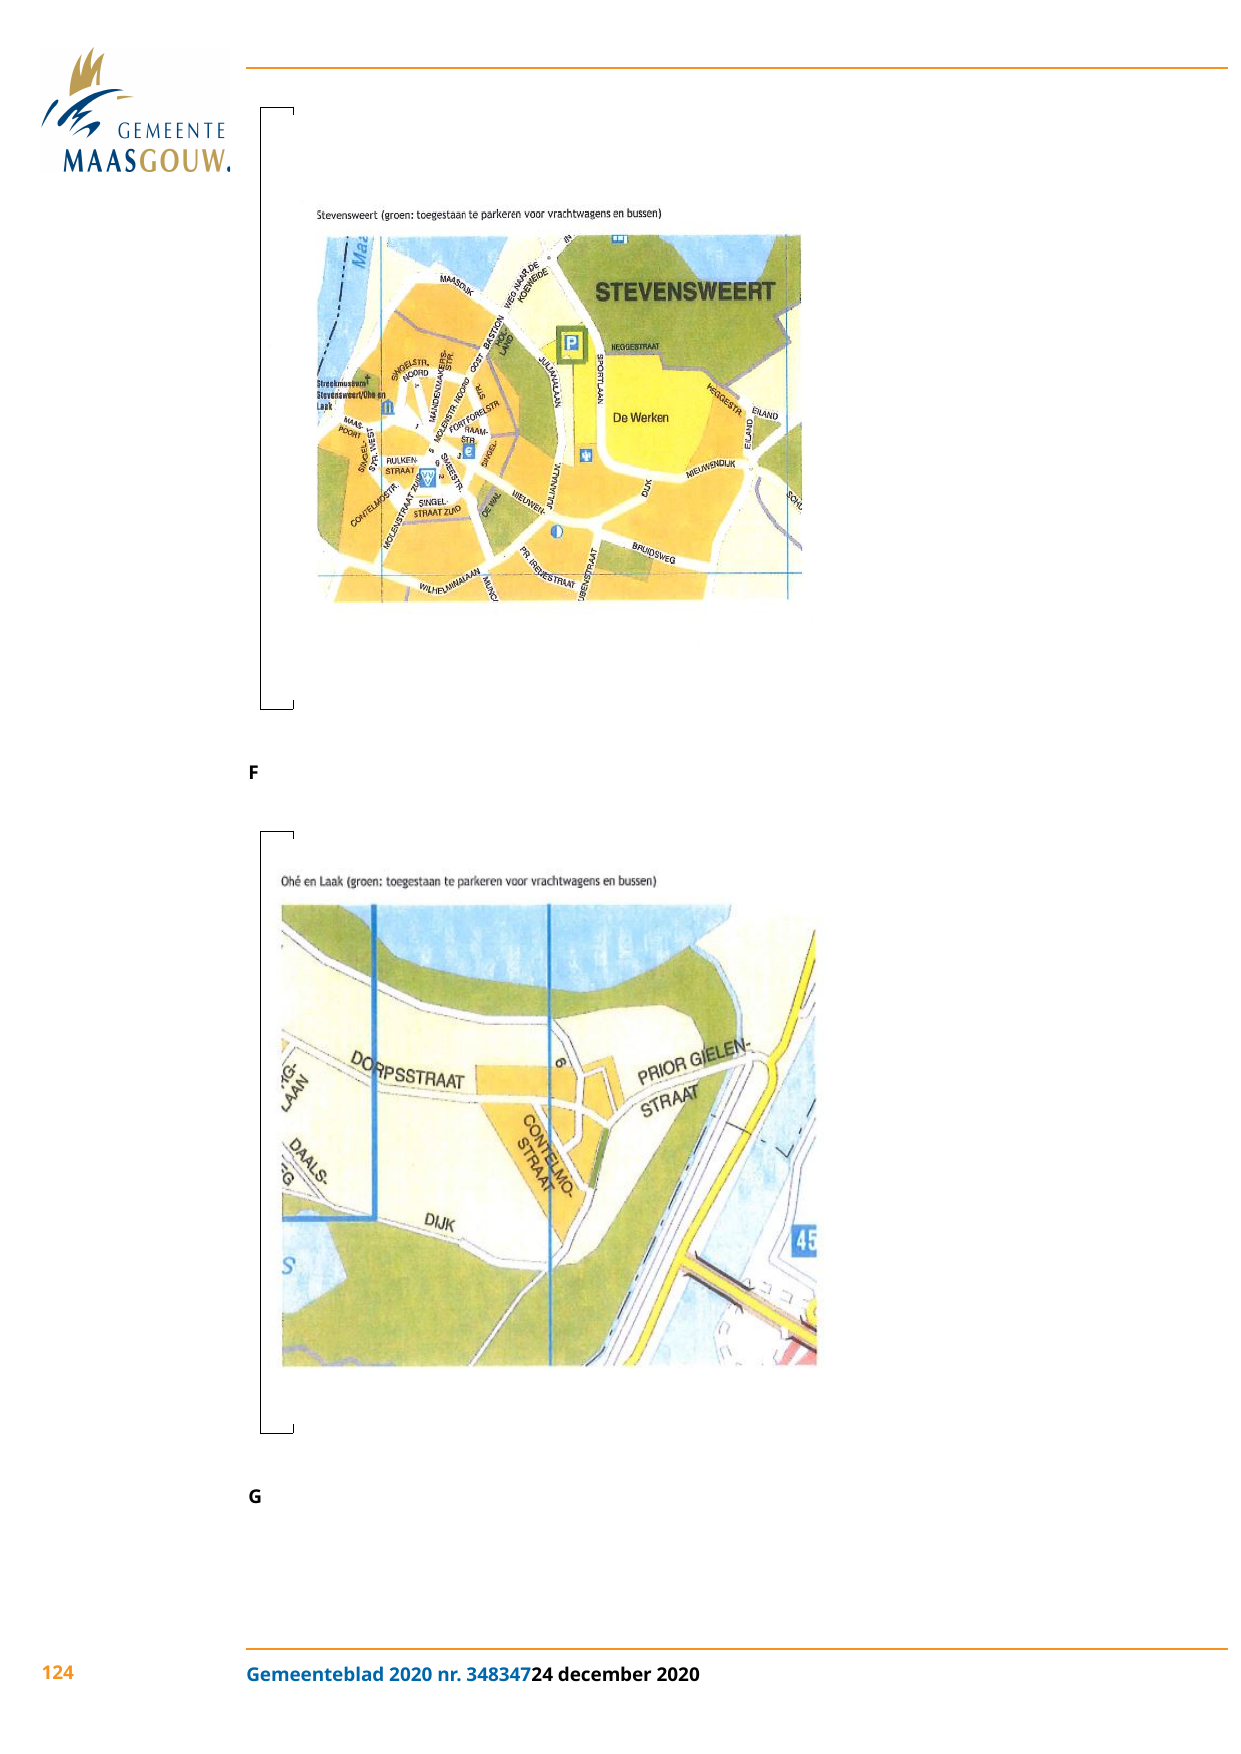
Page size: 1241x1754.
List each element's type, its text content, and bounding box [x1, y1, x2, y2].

text F [248, 759, 1152, 785]
picture [268, 115, 860, 700]
text G [248, 1483, 1152, 1509]
picture [268, 839, 860, 1424]
picture [41, 47, 231, 172]
